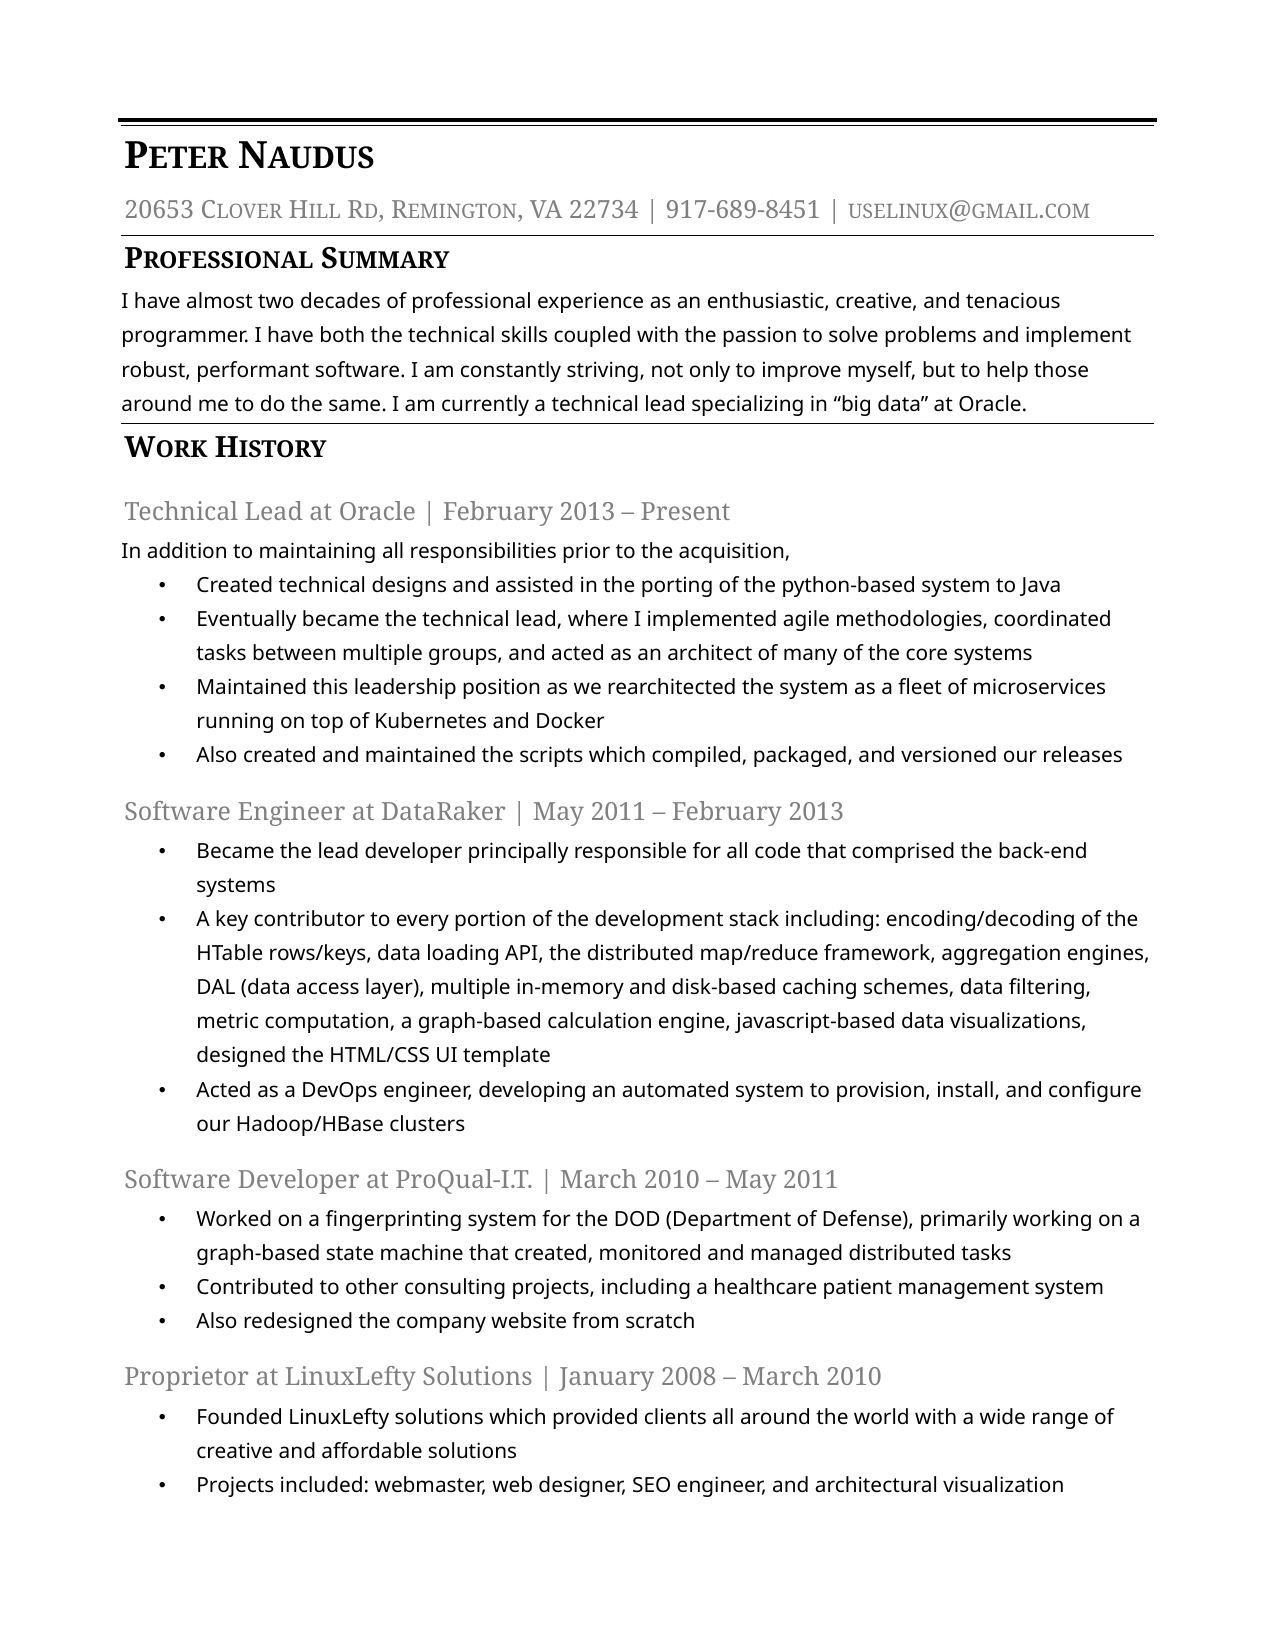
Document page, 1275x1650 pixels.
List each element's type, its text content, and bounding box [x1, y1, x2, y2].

table_cell In addition to maintaining all responsibilities prior to the acquisition, Created technical designs and assisted in the porting of the python-based system to Java Eventually became the technical lead, where I implemented agile methodologies, coordinated tasks between multiple groups, and acted as an architect of many of the core systems Maintained this leadership position as we rearchitected the system as a fleet of microservices running on top of Kubernetes and Docker Also created and maintained the scripts which compiled, packaged, and versioned our releases [118, 533, 1157, 772]
table_cell I have almost two decades of professional experience as an enthusiastic, creative, and tenacious programmer. I have both the technical skills coupled with the passion to solve problems and implement robust, performant software. I am constantly striving, not only to improve myself, but to help those around me to do the same. I am currently a technical lead specializing in “big data” at Oracle. [118, 284, 1157, 420]
table_cell Software Engineer at DataRaker | May 2011 – February 2013 [118, 772, 1157, 833]
table_header Peter Naudus [118, 122, 1157, 186]
table_cell Software Developer at ProQual-I.T. | March 2010 – May 2011 [118, 1140, 1157, 1201]
table_cell Professional Summary [118, 232, 1157, 283]
table_cell Work History [118, 420, 1157, 472]
table_cell Founded LinuxLefty solutions which provided clients all around the world with a wide range of creative and affordable solutions Projects included: webmaster, web designer, SEO engineer, and architectural visualization [118, 1399, 1157, 1502]
table_cell 20653 Clover Hill Rd, Remington, VA 22734 | 917-689-8451 | uselinux@gmail.com [118, 186, 1157, 232]
table_cell Became the lead developer principally responsible for all code that comprised the back-end systems A key contributor to every portion of the development stack including: encoding/decoding of the HTable rows/keys, data loading API, the distributed map/reduce framework, aggregation engines, DAL (data access layer), multiple in-memory and disk-based caching schemes, data filtering, metric computation, a graph-based calculation engine, javascript-based data visualizations, designed the HTML/CSS UI template Acted as a DevOps engineer, developing an automated system to provision, install, and configure our Hadoop/HBase clusters [118, 833, 1157, 1140]
table_cell Proprietor at LinuxLefty Solutions | January 2008 – March 2010 [118, 1338, 1157, 1399]
table_cell Worked on a fingerprinting system for the DOD (Department of Defense), primarily working on a graph-based state machine that created, monitored and managed distributed tasks Contributed to other consulting projects, including a healthcare patient management system Also redesigned the company website from scratch [118, 1201, 1157, 1338]
table_cell Technical Lead at Oracle | February 2013 – Present [118, 472, 1157, 533]
